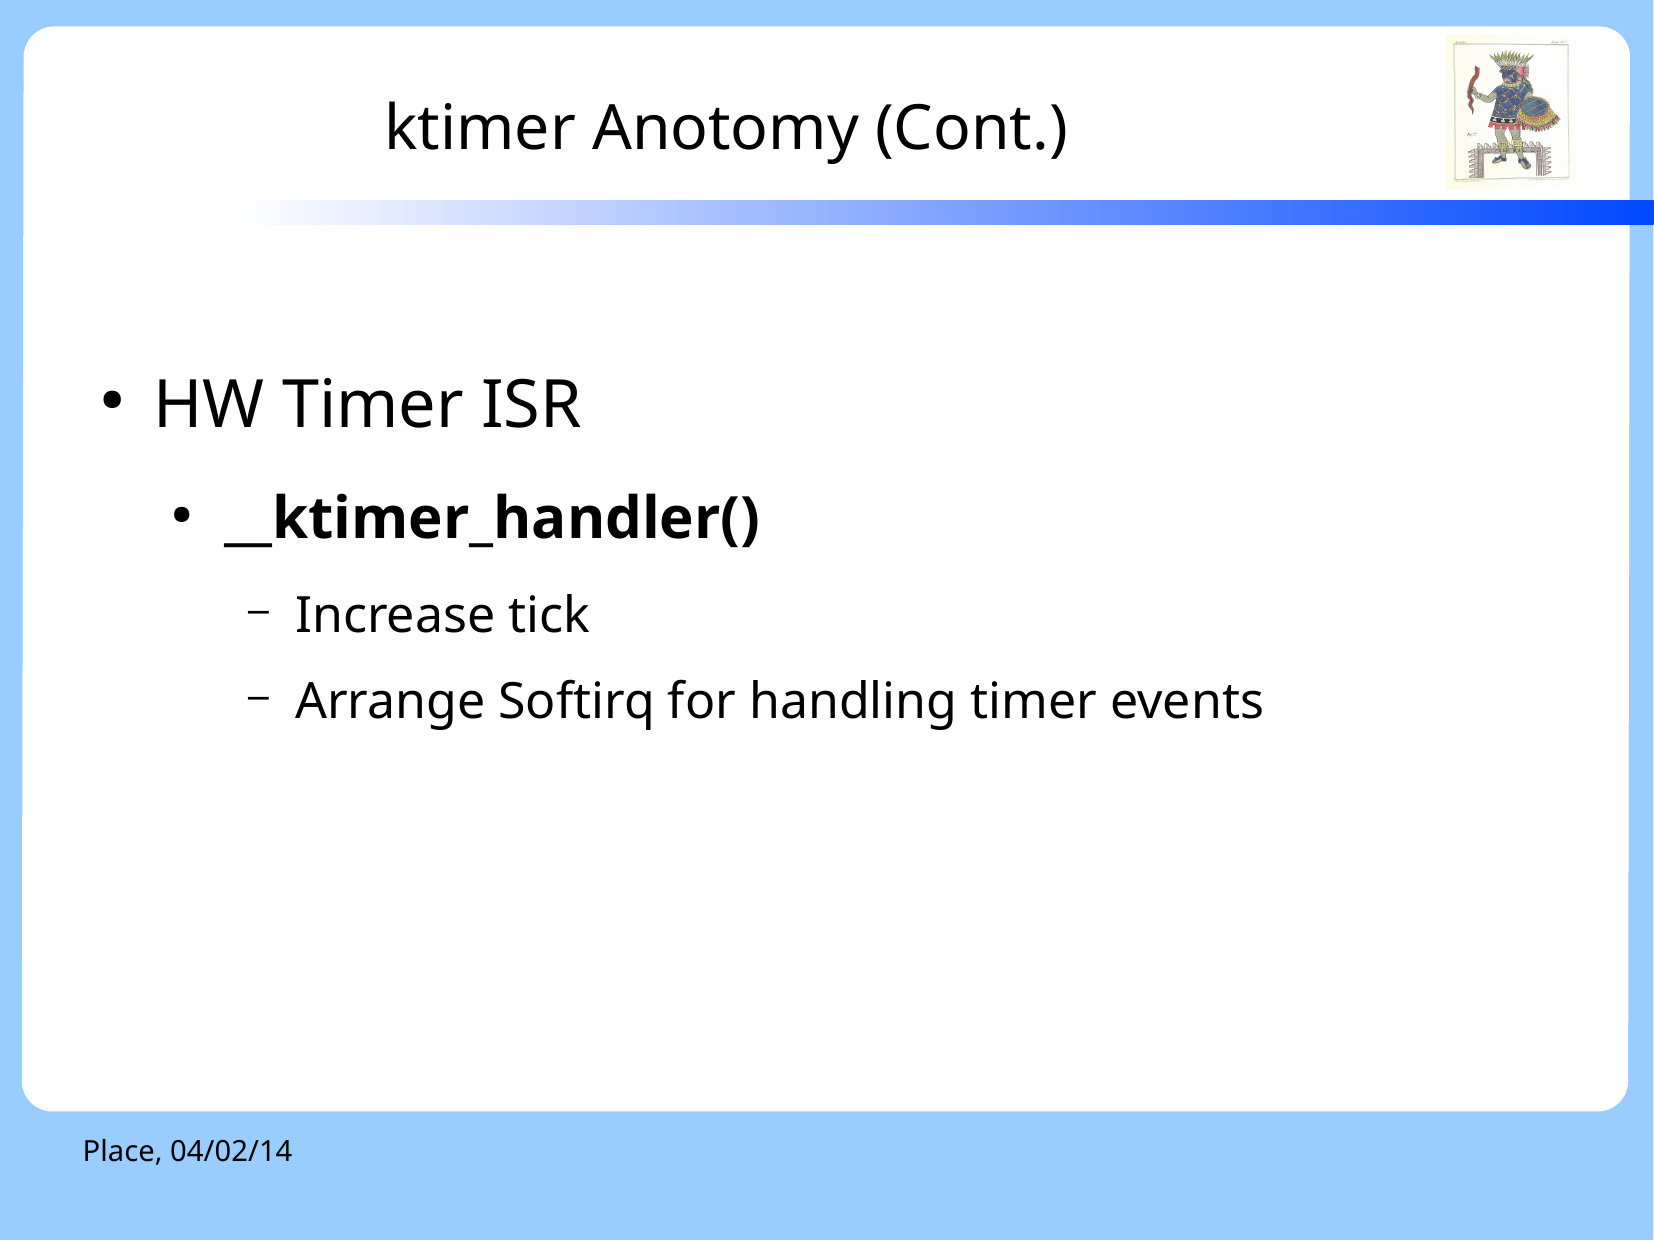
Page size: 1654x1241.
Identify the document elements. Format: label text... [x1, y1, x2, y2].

title ktimer Anotomy (Cont.) [82, 49, 1371, 201]
list HW Timer ISR __ktimer_handler() Increase tick Arrange Softirq for handling timer events [82, 236, 1571, 1055]
picture [1446, 35, 1577, 189]
